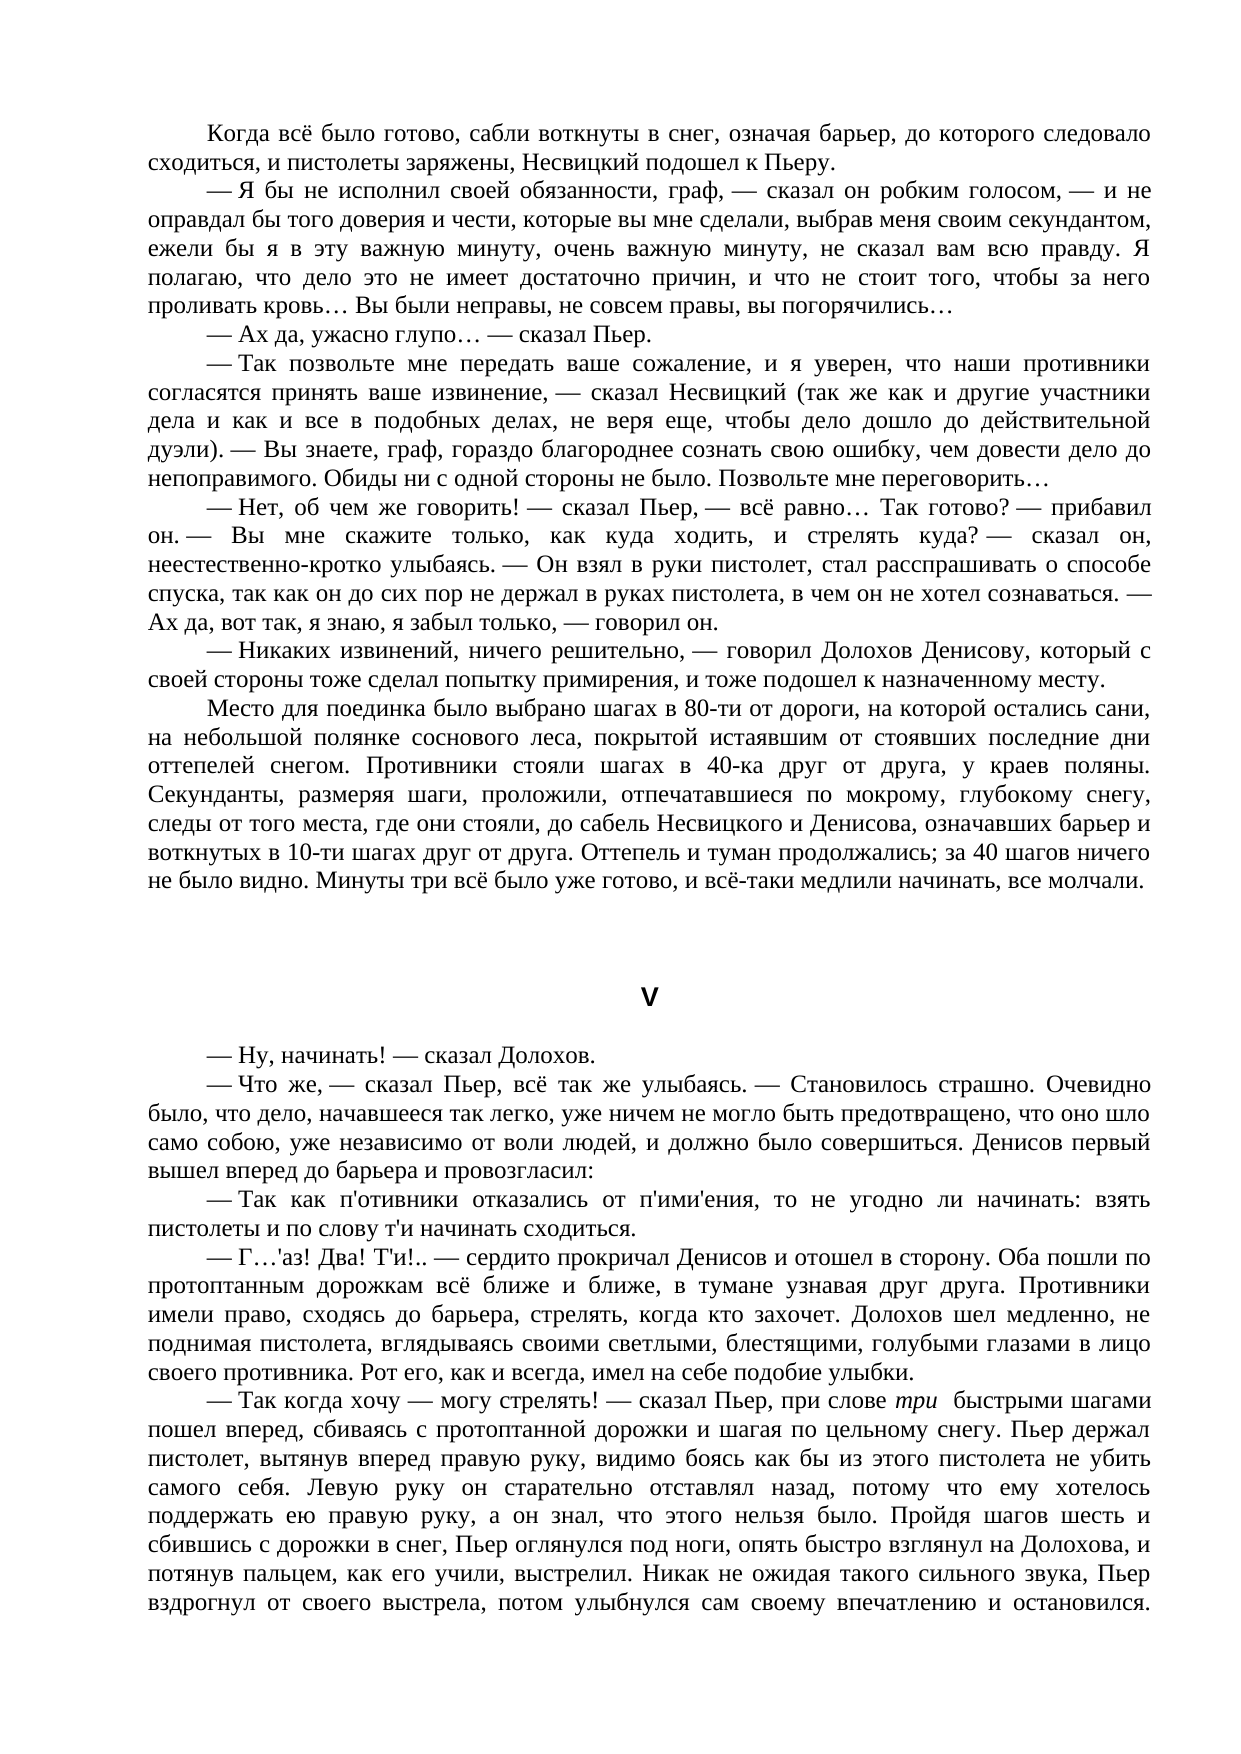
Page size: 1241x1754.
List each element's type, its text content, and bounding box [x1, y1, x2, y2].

text — Никаких извинений, ничего решительно, — говорил Долохов Денисову, который с своей стороны тоже сделал попытку примирения, и тоже подошел к назначенному месту. [148, 636, 1152, 693]
subtitle V [148, 981, 1152, 1012]
text — Ах да, ужасно глупо… — сказал Пьер. [148, 319, 1152, 348]
text — Так когда хочу — могу стрелять! — сказал Пьер, при слове три быстрыми шагами пошел вперед, сбиваясь с протоптанной дорожки и шагая по цельному снегу. Пьер держал пистолет, вытянув вперед правую руку, видимо боясь как бы из этого пистолета не убить самого себя. Левую руку он старательно отставлял назад, потому что ему хотелось поддержать ею правую руку, а он знал, что этого нельзя было. Пройдя шагов шесть и сбившись с дорожки в снег, Пьер оглянулся под ноги, опять быстро взглянул на Долохова, и потянув пальцем, как его учили, выстрелил. Никак не ожидая такого сильного звука, Пьер вздрогнул от своего выстрела, потом улыбнулся сам своему впечатлению и остановился. [148, 1386, 1152, 1616]
text — Нет, об чем же говорить! — сказал Пьер, — всё равно… Так готово? — прибавил он. — Вы мне скажите только, как куда ходить, и стрелять куда? — сказал он, неестественно-кротко улыбаясь. — Он взял в руки пистолет, стал расспрашивать о способе спуска, так как он до сих пор не держал в руках пистолета, в чем он не хотел сознаваться. — Ах да, вот так, я знаю, я забыл только, — говорил он. [148, 492, 1152, 636]
text Когда всё было готово, сабли воткнуты в снег, означая барьер, до которого следовало сходиться, и пистолеты заряжены, Несвицкий подошел к Пьеру. [148, 118, 1152, 176]
text — Я бы не исполнил своей обязанности, граф, — сказал он робким голосом, — и не оправдал бы того доверия и чести, которые вы мне сделали, выбрав меня своим секундантом, ежели бы я в эту важную минуту, очень важную минуту, не сказал вам всю правду. Я полагаю, что дело это не имеет достаточно причин, и что не стоит того, чтобы за него проливать кровь… Вы были неправы, не совсем правы, вы погорячились… [148, 176, 1152, 319]
text — Так позвольте мне передать ваше сожаление, и я уверен, что наши противники согласятся принять ваше извинение, — сказал Несвицкий (так же как и другие участники дела и как и все в подобных делах, не веря еще, чтобы дело дошло до действительной дуэли). — Вы знаете, граф, гораздо благороднее сознать свою ошибку, чем довести дело до непоправимого. Обиды ни с одной стороны не было. Позвольте мне переговорить… [148, 348, 1152, 492]
text — Что же, — сказал Пьер, всё так же улыбаясь. — Становилось страшно. Очевидно было, что дело, начавшееся так легко, уже ничем не могло быть предотвращено, что оно шло само собою, уже независимо от воли людей, и должно было совершиться. Денисов первый вышел вперед до барьера и провозгласил: [148, 1069, 1152, 1184]
text — Так как п'отивники отказались от п'ими'ения, то не угодно ли начинать: взять пистолеты и по слову т'и начинать сходиться. [148, 1184, 1152, 1242]
text — Г…'аз! Два! Т'и!.. — сердито прокричал Денисов и отошел в сторону. Оба пошли по протоптанным дорожкам всё ближе и ближе, в тумане узнавая друг друга. Противники имели право, сходясь до барьера, стрелять, когда кто захочет. Долохов шел медленно, не поднимая пистолета, вглядываясь своими светлыми, блестящими, голубыми глазами в лицо своего противника. Рот его, как и всегда, имел на себе подобие улыбки. [148, 1242, 1152, 1386]
text — Ну, начинать! — сказал Долохов. [148, 1041, 1152, 1069]
text Место для поединка было выбрано шагах в 80-ти от дороги, на которой остались сани, на небольшой полянке соснового леса, покрытой истаявшим от стоявших последние дни оттепелей снегом. Противники стояли шагах в 40-ка друг от друга, у краев поляны. Секунданты, размеряя шаги, проложили, отпечатавшиеся по мокрому, глубокому снегу, следы от того места, где они стояли, до сабель Несвицкого и Денисова, означавших барьер и воткнутых в 10-ти шагах друг от друга. Оттепель и туман продолжались; за 40 шагов ничего не было видно. Минуты три всё было уже готово, и всё-таки медлили начинать, все молчали. [148, 693, 1152, 894]
